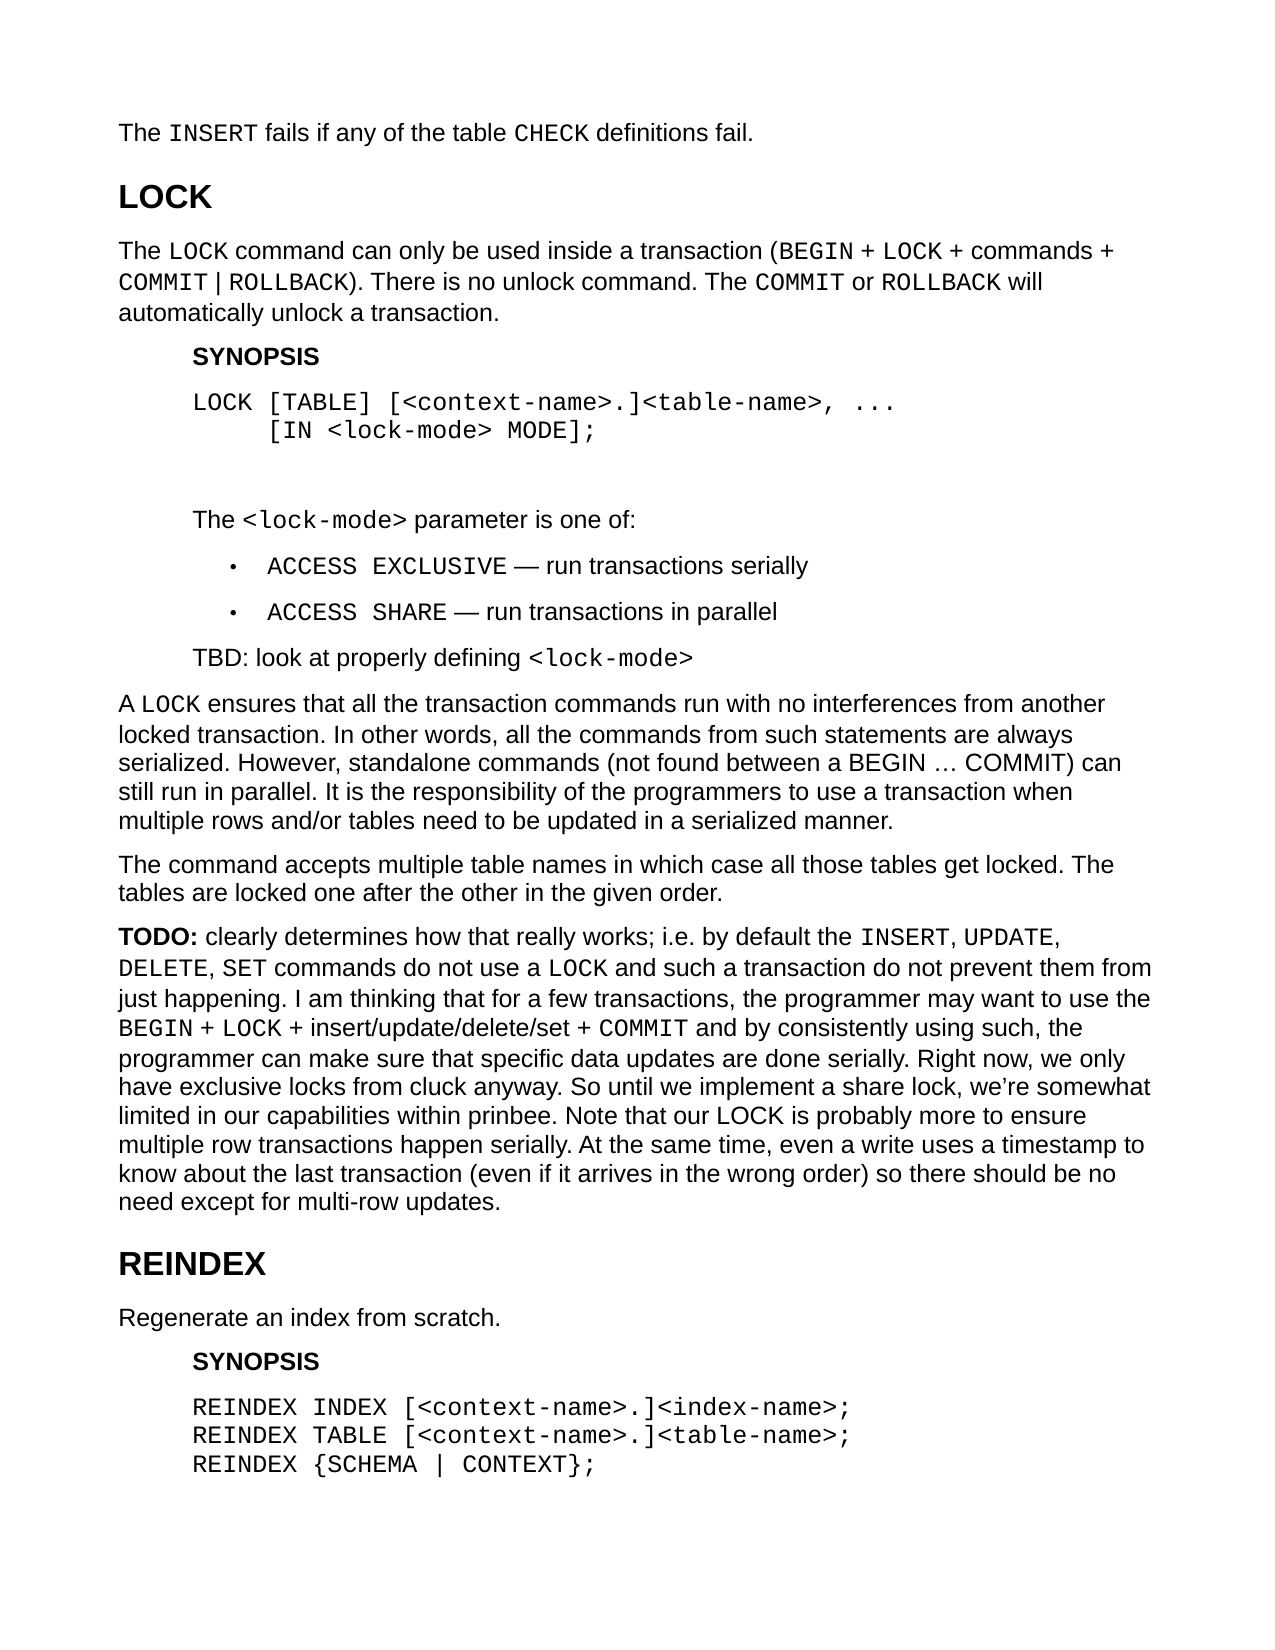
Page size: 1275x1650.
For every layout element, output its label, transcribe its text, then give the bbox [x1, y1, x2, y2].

text The LOCK command can only be used inside a transaction (BEGIN + LOCK + commands + COMMIT | ROLLBACK). There is no unlock command. The COMMIT or ROLLBACK will automatically unlock a transaction. [118, 236, 1157, 326]
text SYNOPSIS [192, 1347, 1157, 1375]
text The INSERT fails if any of the table CHECK definitions fail. [118, 118, 1157, 149]
subtitle REINDEX [118, 1244, 1157, 1283]
text REINDEX INDEX [<context-name>.]<index-name>; REINDEX TABLE [<context-name>.]<table-name>; REINDEX {SCHEMA | CONTEXT}; [192, 1395, 1157, 1480]
text The command accepts multiple table names in which case all those tables get locked. The tables are locked one after the other in the given order. [118, 849, 1157, 907]
text The <lock-mode> parameter is one of: [192, 505, 1157, 536]
text A LOCK ensures that all the transaction commands run with no interferences from another locked transaction. In other words, all the commands from such statements are always serialized. However, standalone commands (not found between a BEGIN … COMMIT) can still run in parallel. It is the responsibility of the programmers to use a transaction when multiple rows and/or tables need to be updated in a serialized manner. [118, 689, 1157, 834]
text TBD: look at properly defining <lock-mode> [192, 643, 1157, 674]
list ACCESS SHARE — run transactions in parallel [229, 597, 1157, 628]
subtitle LOCK [118, 177, 1157, 216]
text SYNOPSIS [192, 341, 1157, 370]
text LOCK [TABLE] [<context-name>.]<table-name>, ... [IN <lock-mode> MODE]; [192, 389, 1157, 446]
list ACCESS EXCLUSIVE — run transactions serially [229, 551, 1157, 582]
text TODO: clearly determines how that really works; i.e. by default the INSERT, UPDATE, DELETE, SET commands do not use a LOCK and such a transaction do not prevent them from just happening. I am thinking that for a few transactions, the programmer may want to use the BEGIN + LOCK + insert/update/delete/set + COMMIT and by consistently using such, the programmer can make sure that specific data updates are done serially. Right now, we only have exclusive locks from cluck anyway. So until we implement a share lock, we’re somewhat limited in our capabilities within prinbee. Note that our LOCK is probably more to ensure multiple row transactions happen serially. At the same time, even a write uses a timestamp to know about the last transaction (even if it arrives in the wrong order) so there should be no need except for multi-row updates. [118, 922, 1157, 1216]
text Regenerate an index from scratch. [118, 1303, 1157, 1332]
